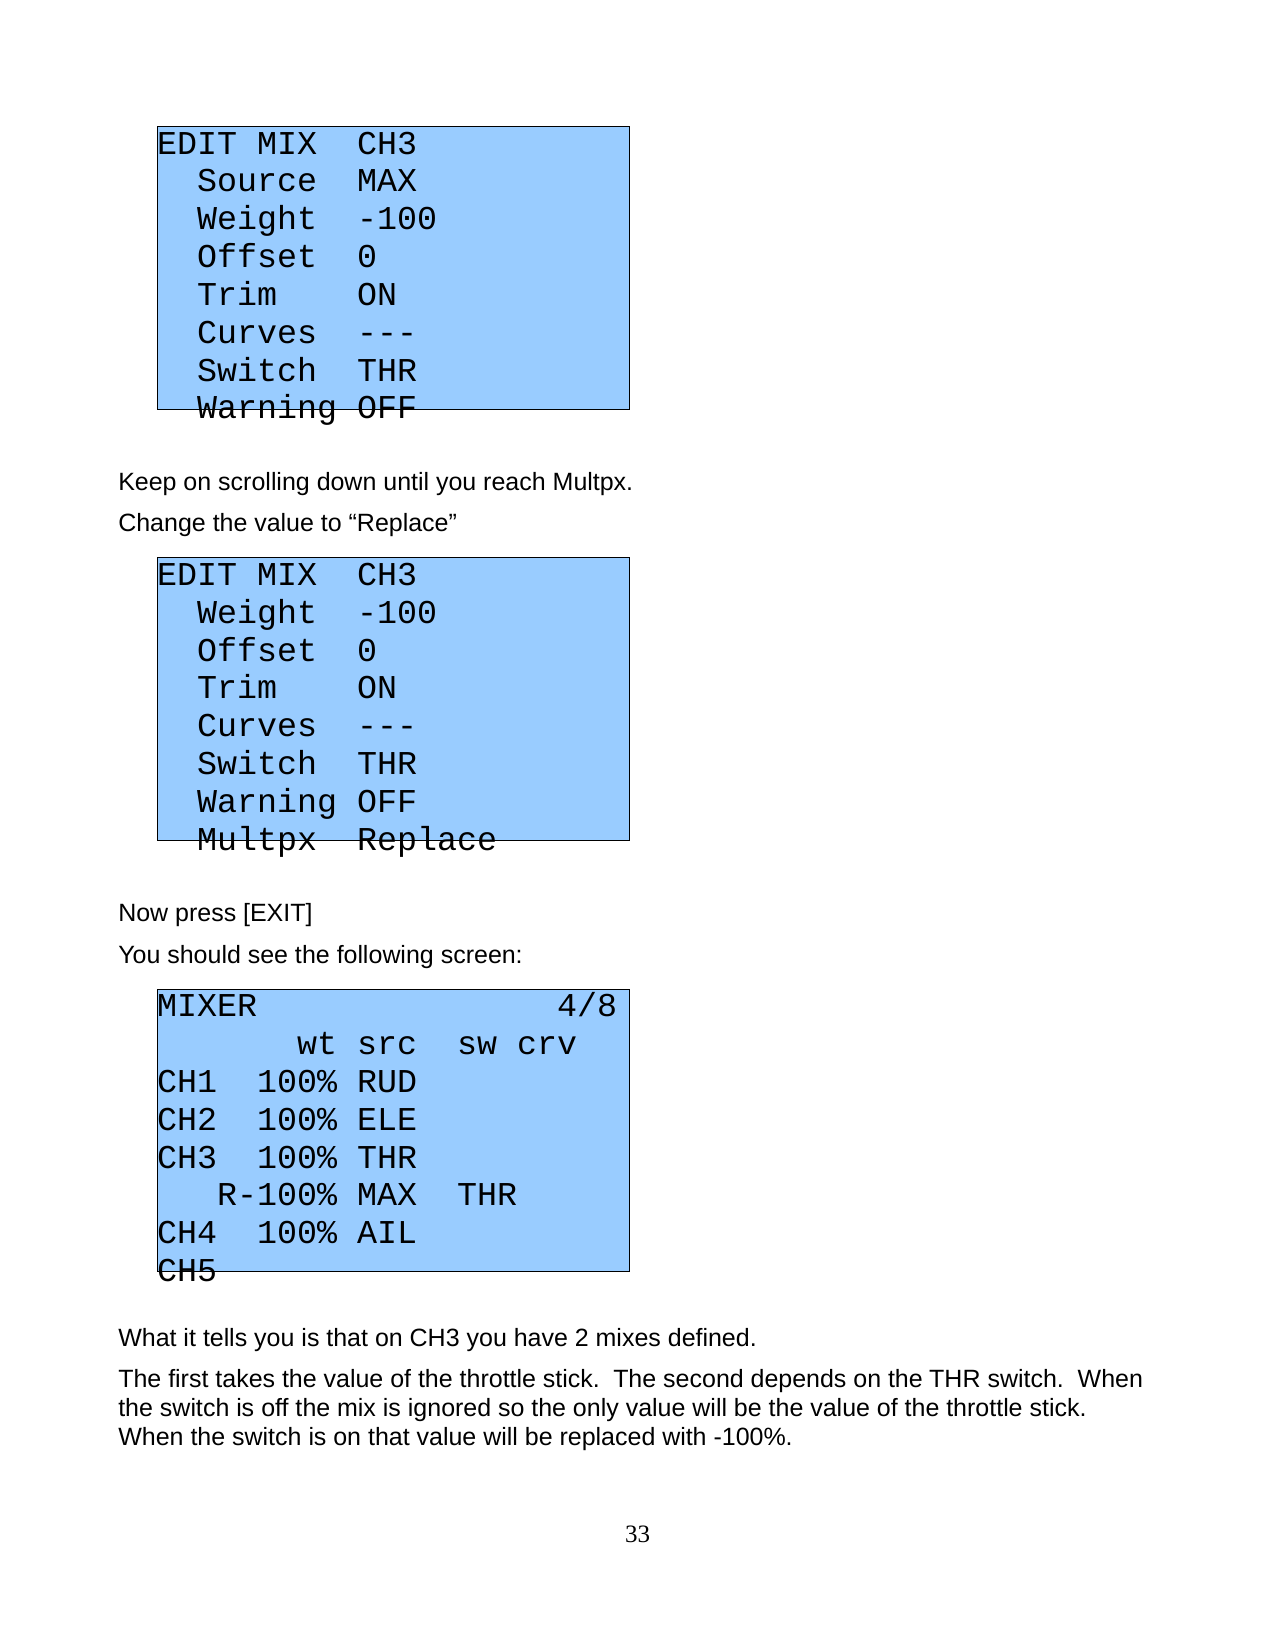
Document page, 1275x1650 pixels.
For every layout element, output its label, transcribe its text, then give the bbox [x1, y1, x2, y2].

text Keep on scrolling down until you reach Multpx. [118, 467, 1157, 496]
text The first takes the value of the throttle stick. The second depends on the THR switch. When the switch is off the mix is ignored so the only value will be the value of the throttle stick. When the switch is on that value will be replaced with -100%. [118, 1364, 1157, 1451]
text What it tells you is that on CH3 you have 2 mixes defined. [118, 1323, 1157, 1352]
text Change the value to “Replace” [118, 508, 1157, 537]
text Now press [EXIT] [118, 898, 1157, 927]
text You should see the following screen: [118, 939, 1157, 968]
